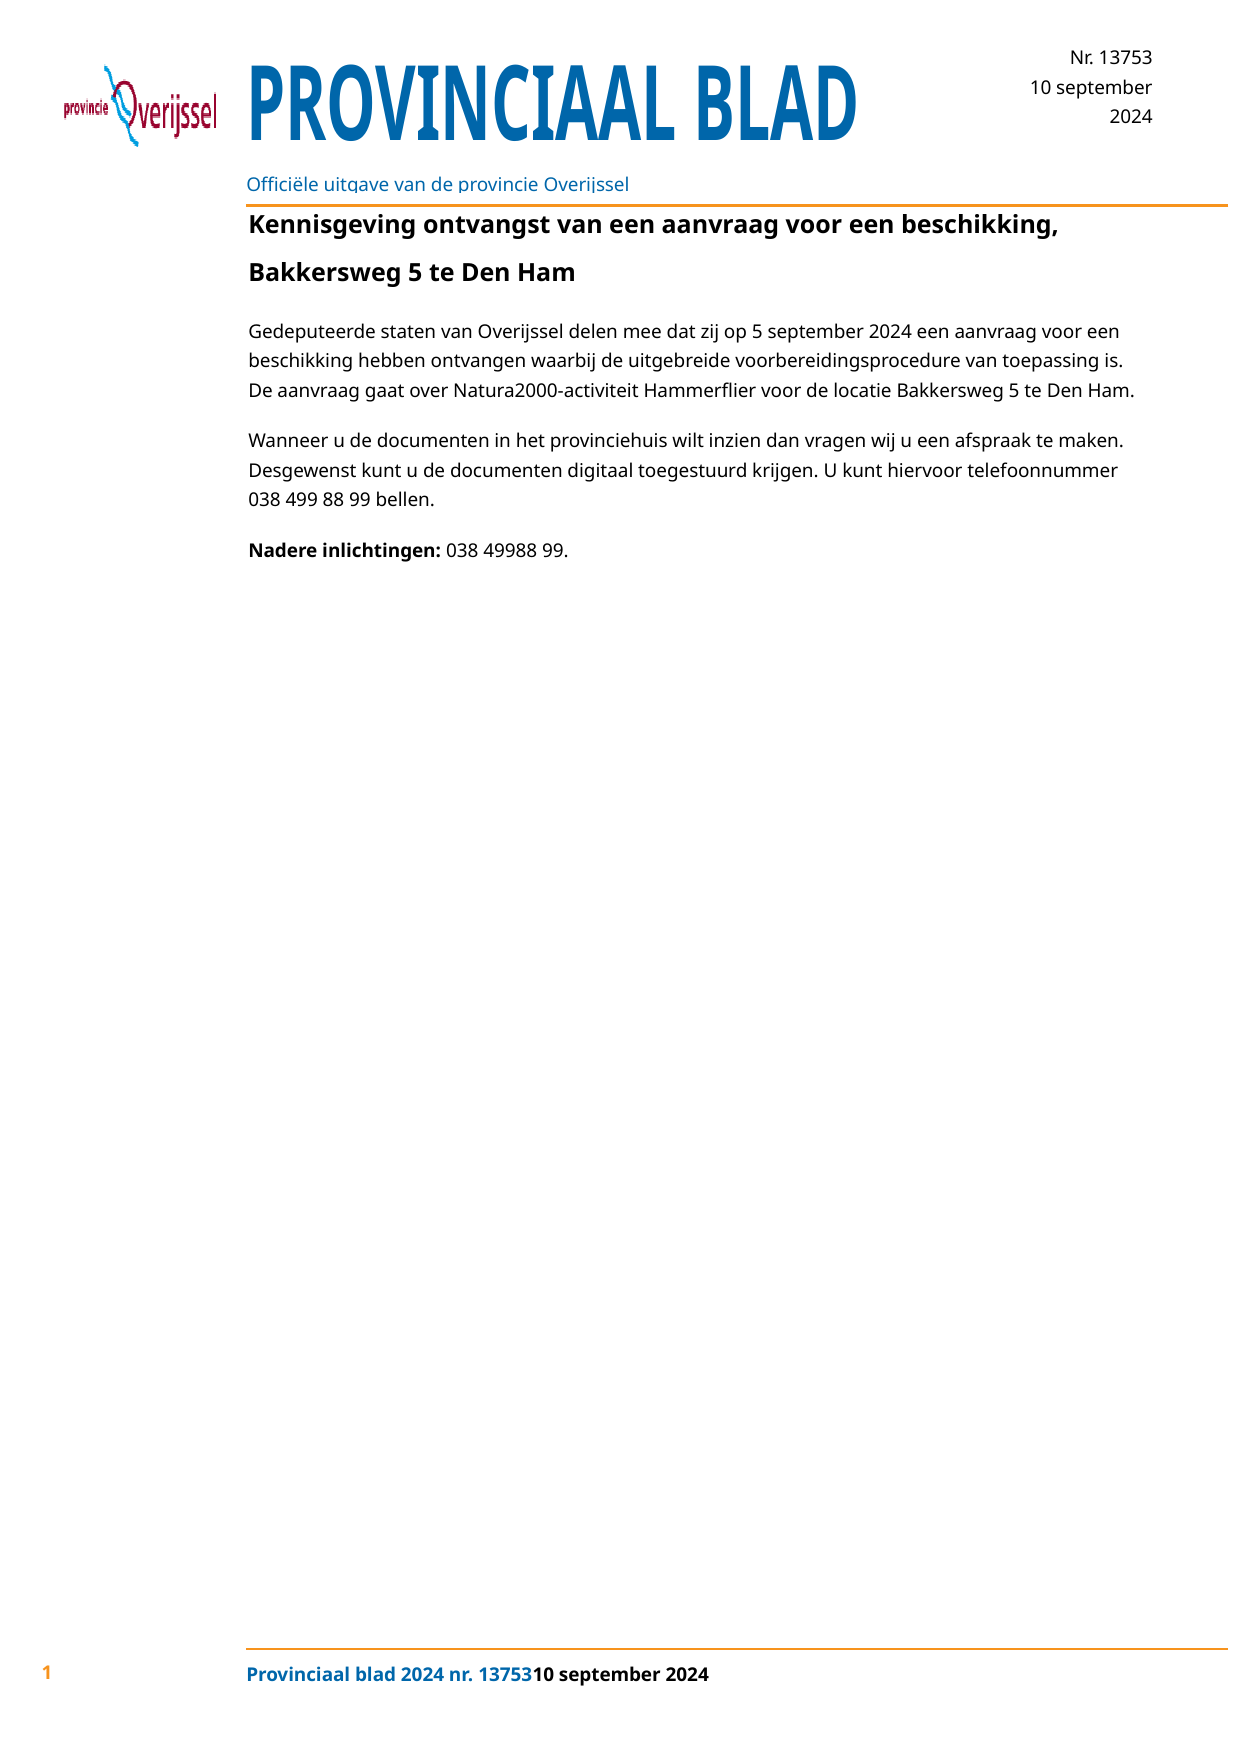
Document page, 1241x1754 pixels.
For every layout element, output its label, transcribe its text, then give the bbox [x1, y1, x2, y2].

text Wanneer u de documenten in het provinciehuis wilt inzien dan vragen wij u een afspraak te maken. Desgewenst kunt u de documenten digitaal toegestuurd krijgen. U kunt hiervoor telefoonnummer 038 499 88 99 bellen. [248, 427, 1152, 512]
text Kennisgeving ontvangst van een aanvraag voor een beschikking, Bakkersweg 5 te Den Ham [248, 207, 1152, 288]
text Gedeputeerde staten van Overijssel delen mee dat zij op 5 september 2024 een aanvraag voor een beschikking hebben ontvangen waarbij de uitgebreide voorbereidingsprocedure van toepassing is. De aanvraag gaat over Natura2000-activiteit Hammerflier voor de locatie Bakkersweg 5 te Den Ham. [248, 318, 1152, 403]
picture [41, 47, 231, 172]
text Nadere inlichtingen: 038 49988 99. [248, 537, 1152, 563]
